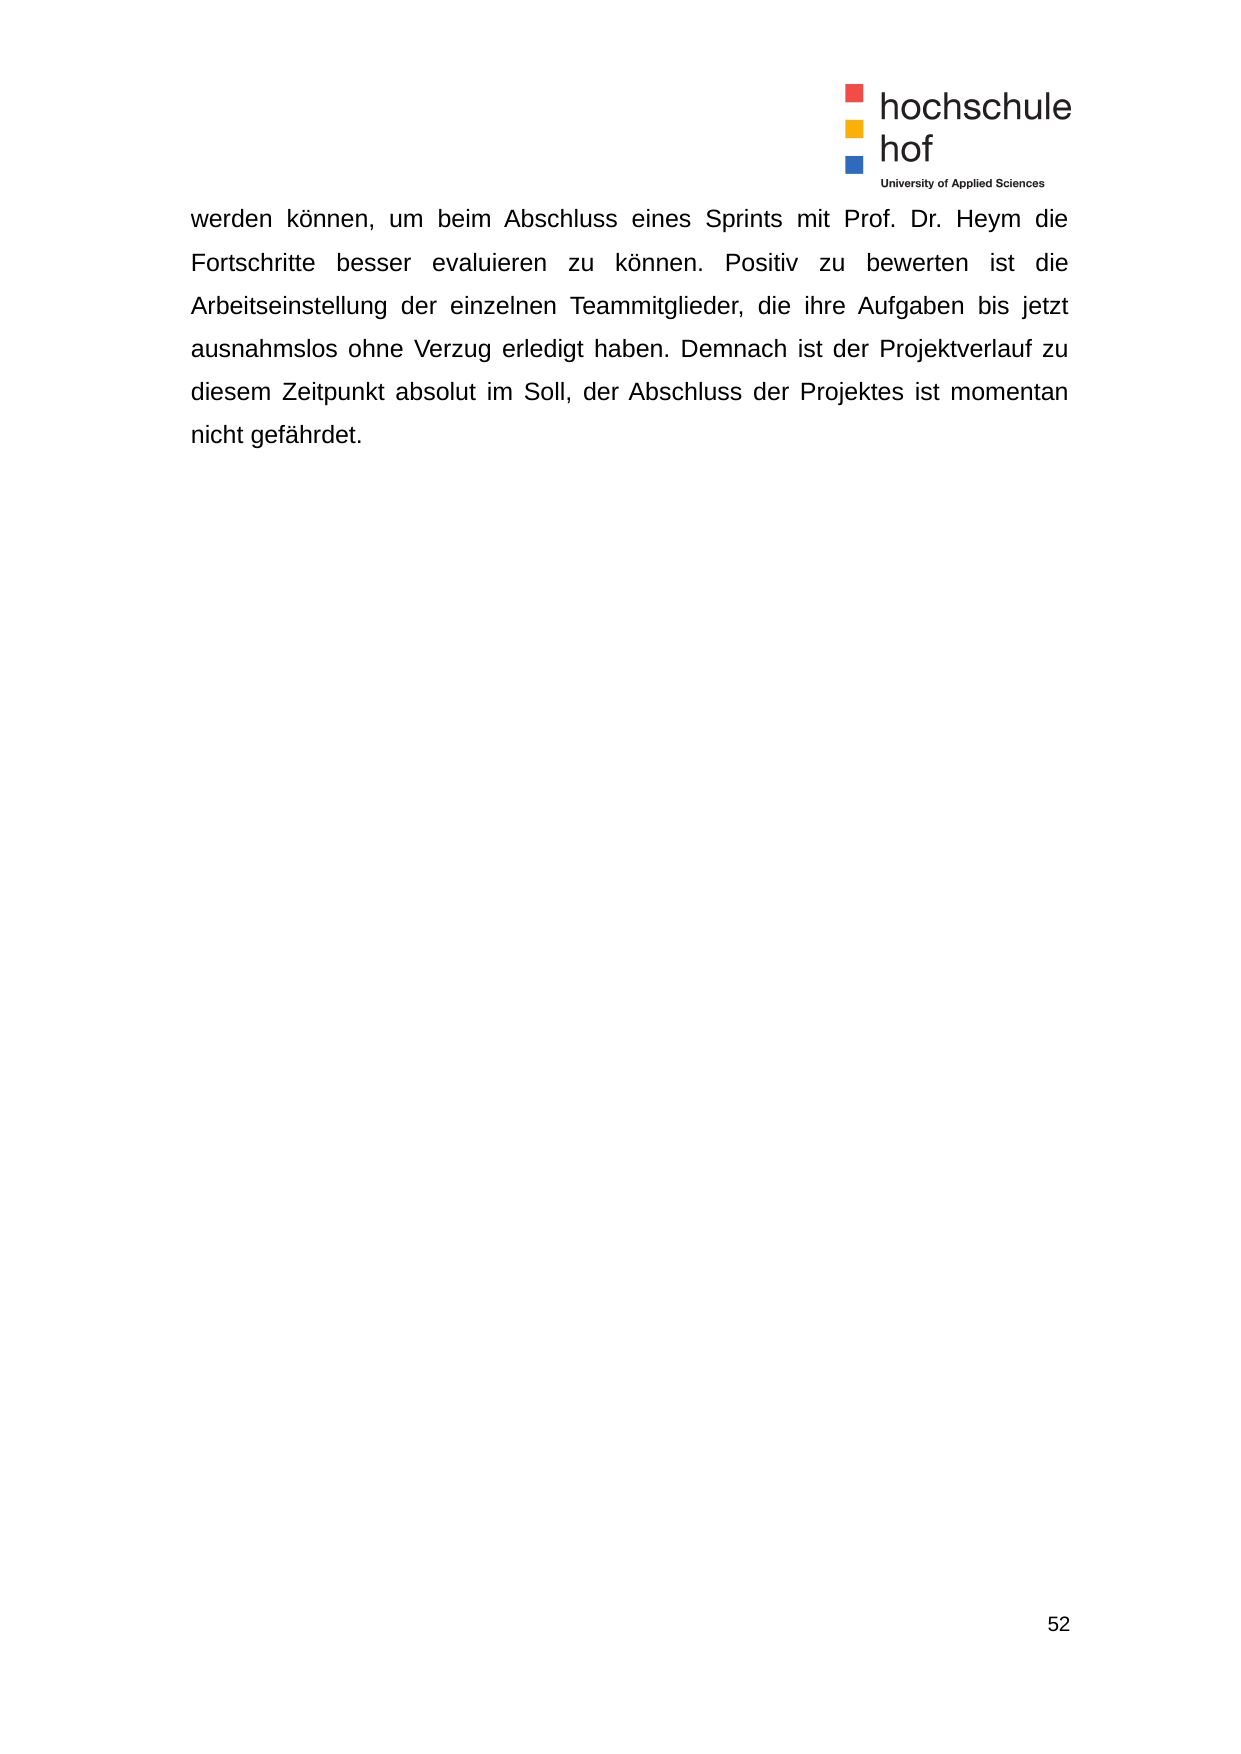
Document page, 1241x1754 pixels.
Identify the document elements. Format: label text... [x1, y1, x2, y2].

picture [845, 84, 1071, 189]
text werden können, um beim Abschluss eines Sprints mit Prof. Dr. Heym die Fortschritte besser evaluieren zu können. Positiv zu bewerten ist die Arbeitseinstellung der einzelnen Teammitglieder, die ihre Aufgaben bis jetzt ausnahmslos ohne Verzug erledigt haben. Demnach ist der Projektverlauf zu diesem Zeitpunkt absolut im Soll, der Abschluss der Projektes ist momentan nicht gefährdet. [191, 204, 1070, 449]
